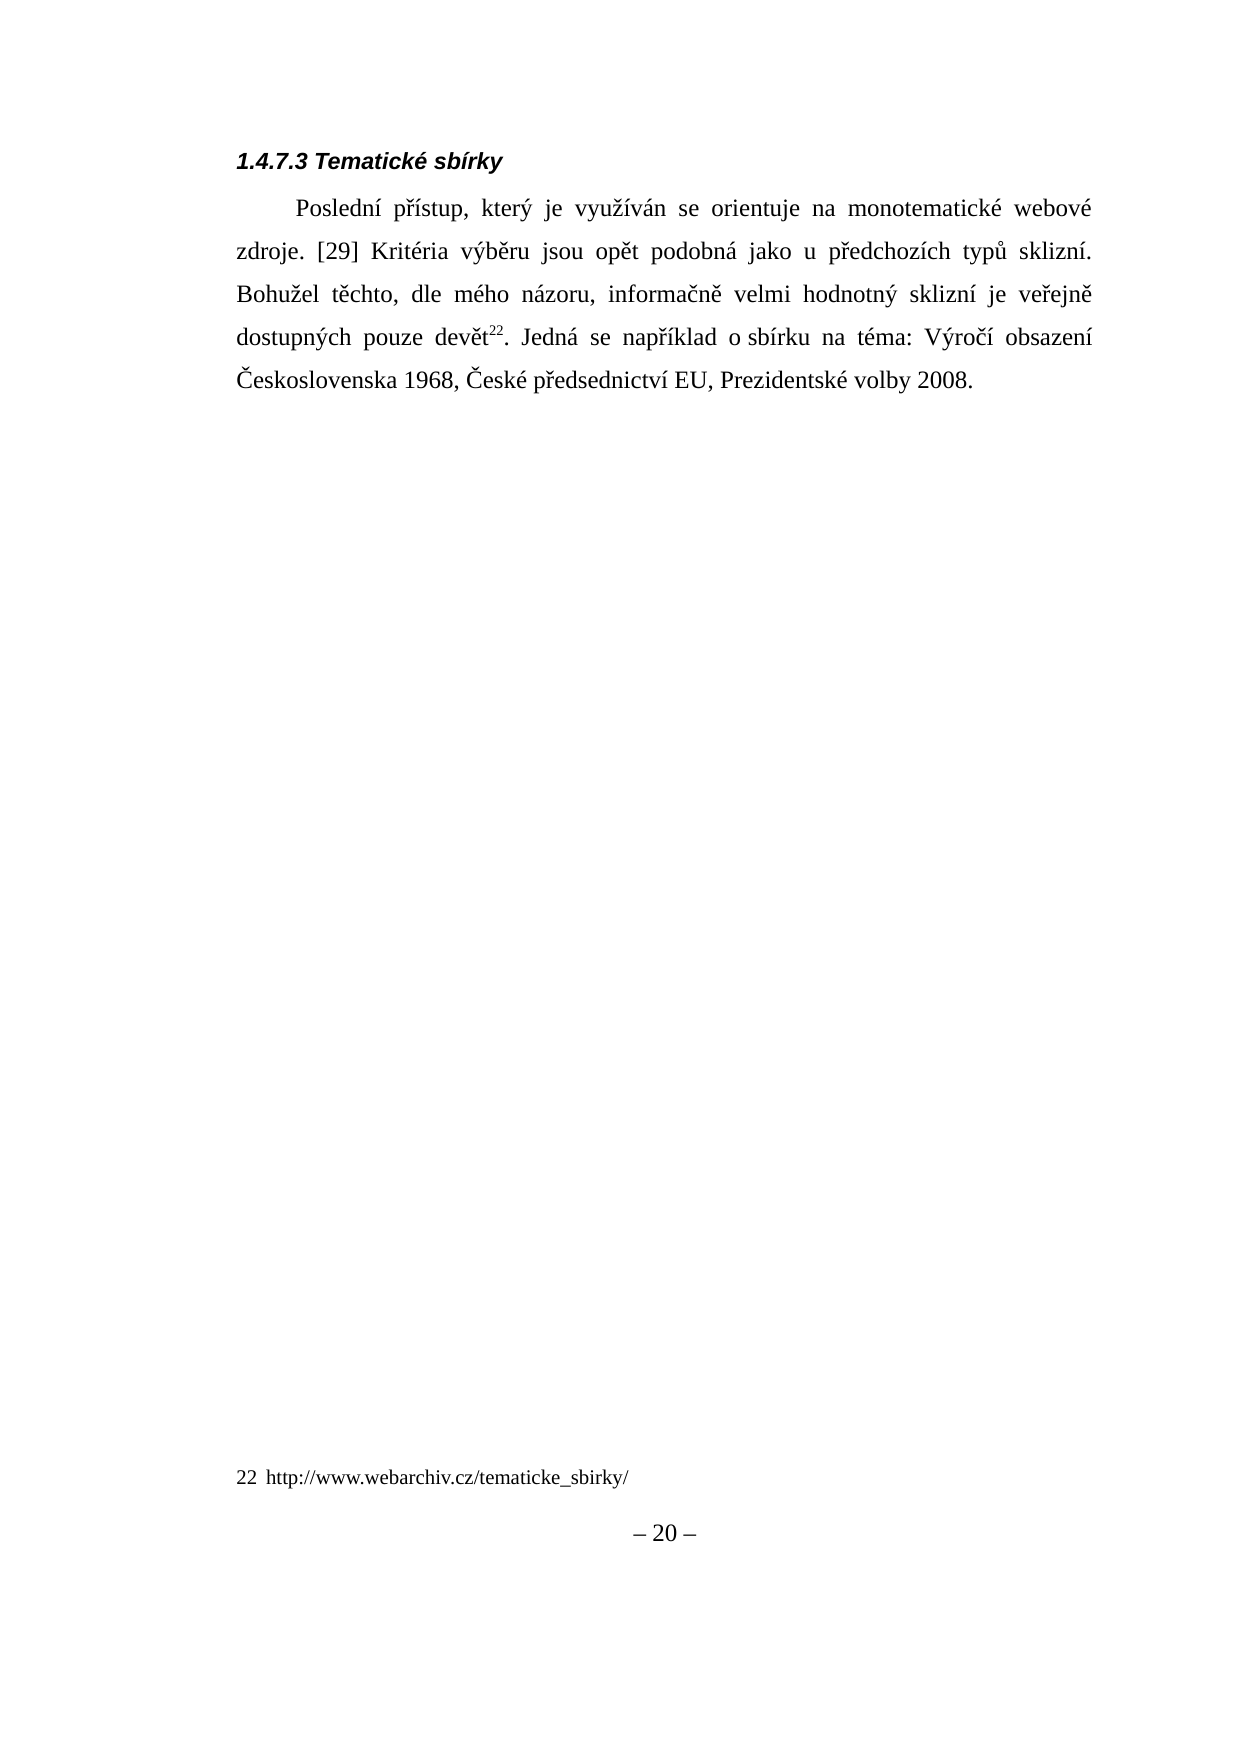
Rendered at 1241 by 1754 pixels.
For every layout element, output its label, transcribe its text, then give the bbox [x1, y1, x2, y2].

text Poslední přístup, který je využíván se orientuje na monotematické webové zdroje. [29] Kritéria výběru jsou opět podobná jako u předchozích typů sklizní. Bohužel těchto, dle mého názoru, informačně velmi hodnotný sklizní je veřejně dostupných pouze devět. Jedná se například o sbírku na téma: Výročí obsazení Československa 1968, České předsednictví EU, Prezidentské volby 2008. [236, 193, 1093, 394]
subtitle 1.4.7.3 Tematické sbírky [236, 148, 1093, 174]
text http://www.webarchiv.cz/tematicke_sbirky/ [236, 1465, 1093, 1489]
